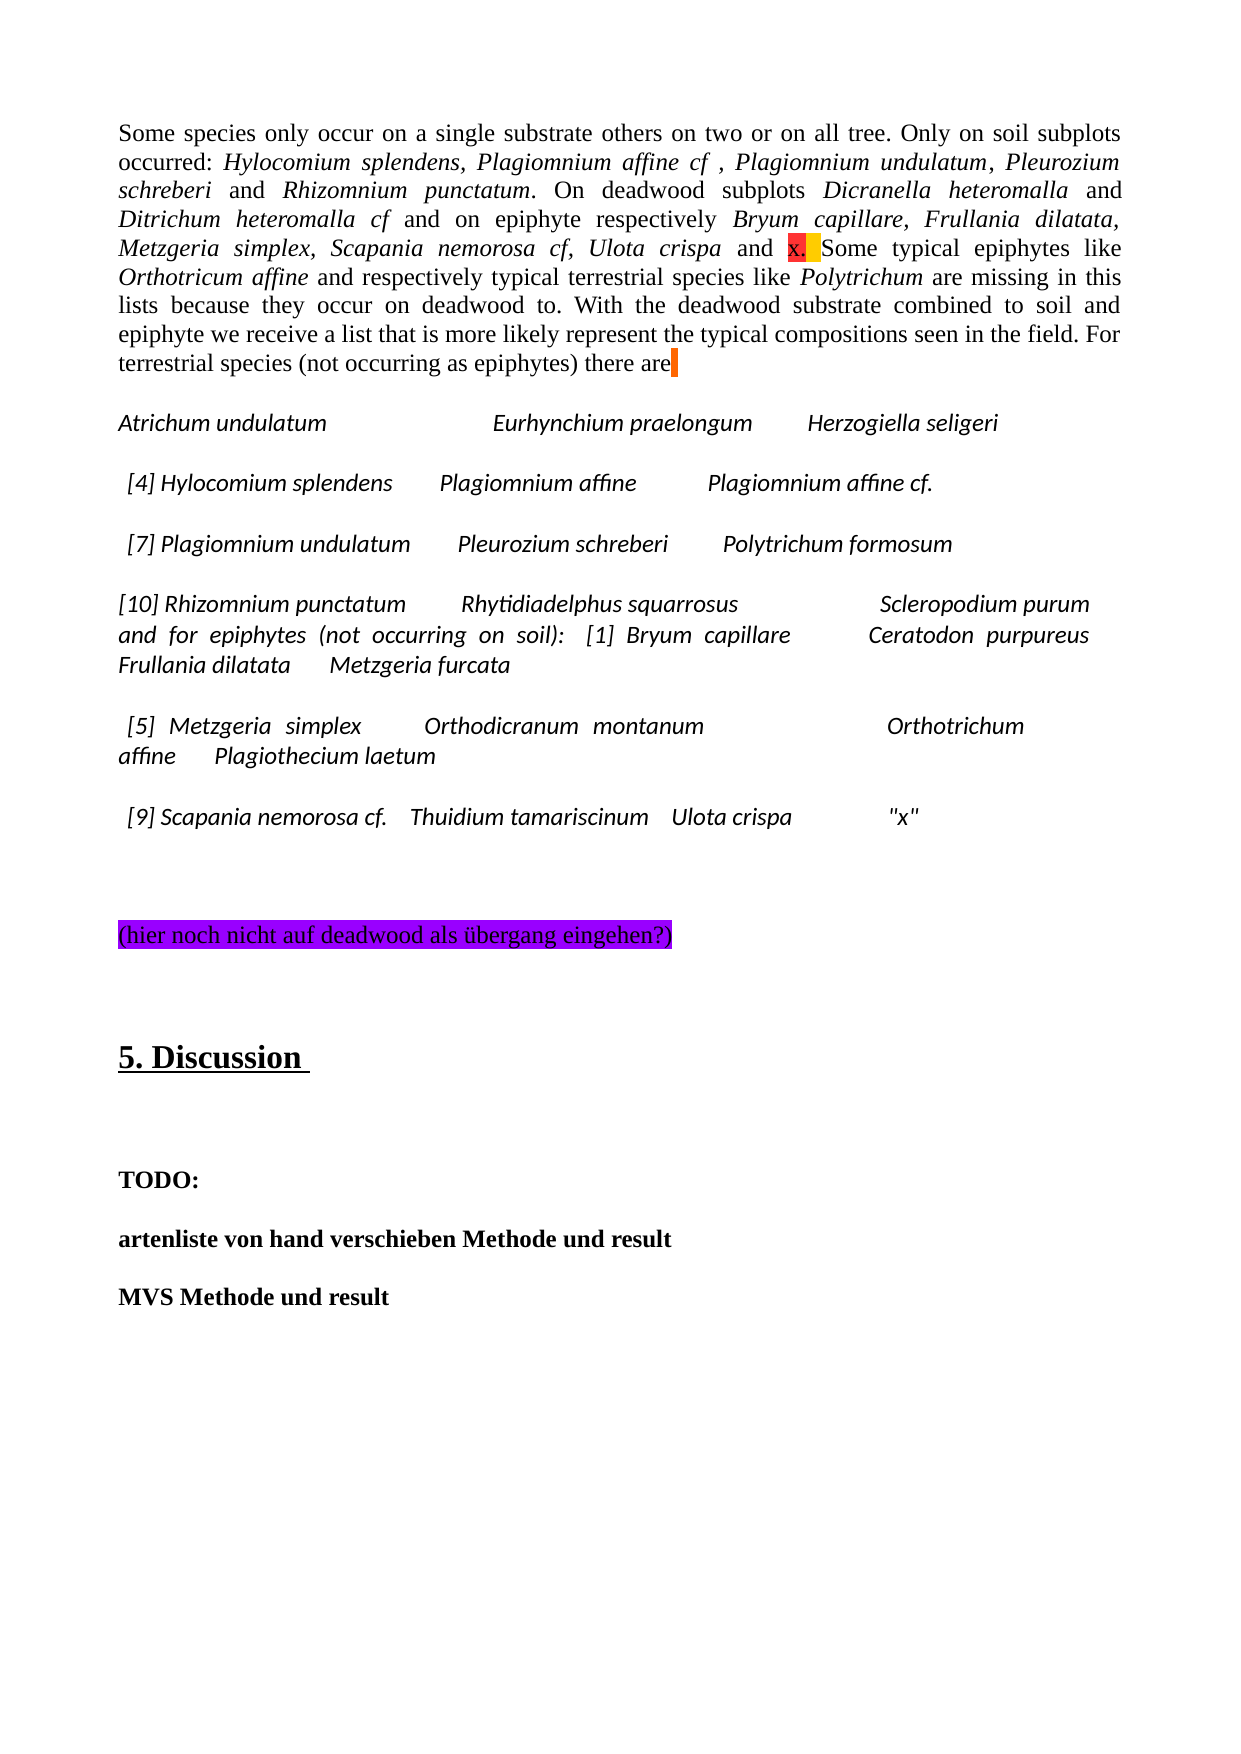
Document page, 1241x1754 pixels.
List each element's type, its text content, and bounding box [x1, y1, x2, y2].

text Atrichum undulatum Eurhynchium praelongum Herzogiella seligeri [118, 407, 1122, 437]
text [9] Scapania nemorosa cf. Thuidium tamariscinum Ulota crispa "x" [118, 801, 1122, 832]
text [7] Plagiomnium undulatum Pleurozium schreberi Polytrichum formosum [118, 528, 1122, 558]
text TODO: [118, 1165, 1122, 1194]
text Some species only occur on a single substrate others on two or on all tree. Only on soil subplots occurred: Hylocomium splendens, Plagiomnium affine cf , Plagiomnium undulatum, Pleurozium schreberi and Rhizomnium punctatum. On deadwood subplots Dicranella heteromalla and Ditrichum heteromalla cf and on epiphyte respectively Bryum capillare, Frullania dilatata, Metzgeria simplex, Scapania nemorosa cf, Ulota crispa and x. Some typical epiphytes like Orthotricum affine and respectively typical terrestrial species like Polytrichum are missing in this lists because they occur on deadwood to. With the deadwood substrate combined to soil and epiphyte we receive a list that is more likely represent the typical compositions seen in the field. For terrestrial species (not occurring as epiphytes) there are [118, 118, 1122, 377]
text [4] Hylocomium splendens Plagiomnium affine Plagiomnium affine cf. [118, 467, 1122, 498]
text [10] Rhizomnium punctatum Rhytidiadelphus squarrosus Scleropodium purum and for epiphytes (not occurring on soil): [1] Bryum capillare Ceratodon purpureus Frullania dilatata Metzgeria furcata [118, 588, 1122, 680]
text artenliste von hand verschieben Methode und result [118, 1224, 1122, 1252]
text (hier noch nicht auf deadwood als übergang eingehen?) [118, 920, 1122, 949]
text [5] Metzgeria simplex Orthodicranum montanum Orthotrichum affine Plagiothecium laetum [118, 710, 1122, 771]
text MVS Methode und result [118, 1282, 1122, 1311]
text 5. Discussion [118, 1038, 1122, 1076]
